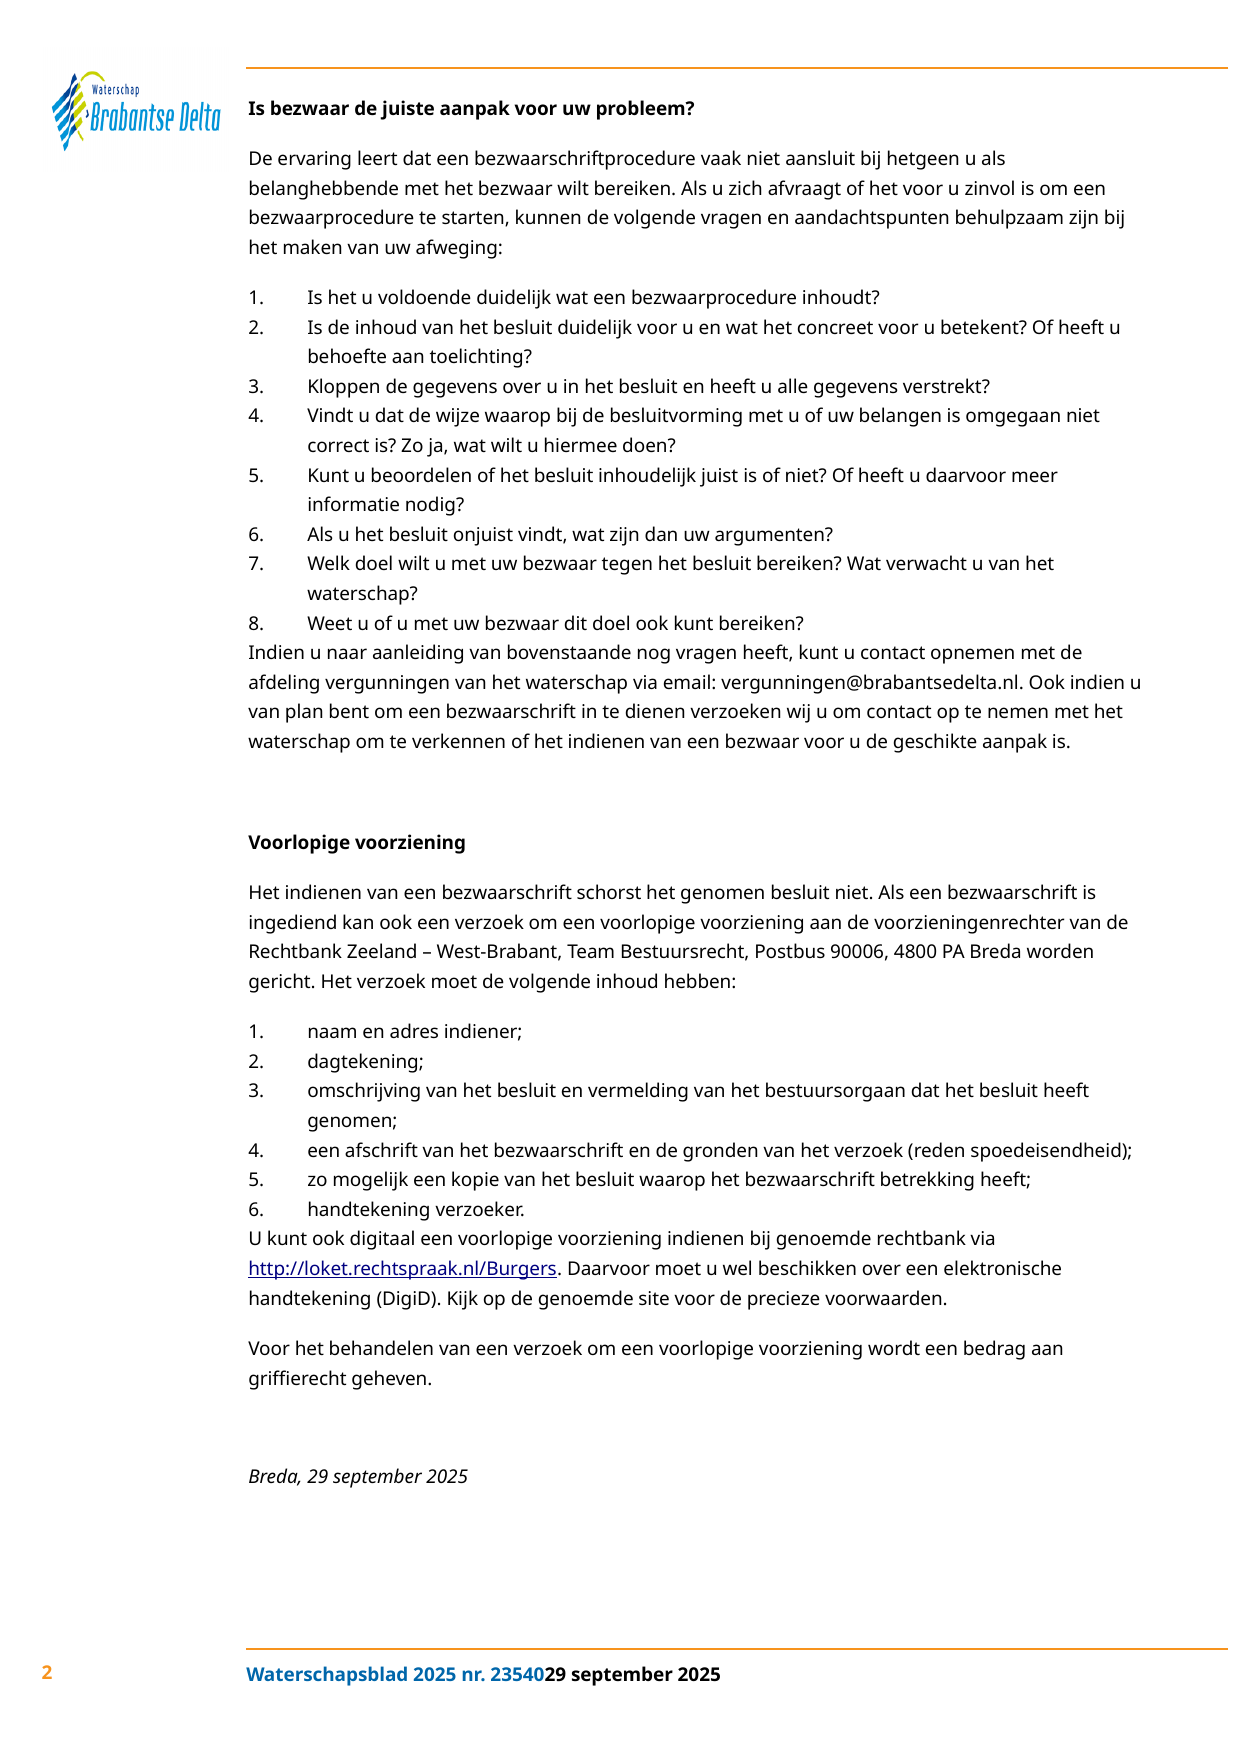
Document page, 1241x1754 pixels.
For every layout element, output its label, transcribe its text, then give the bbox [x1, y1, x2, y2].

list Kunt u beoordelen of het besluit inhoudelijk juist is of niet? Of heeft u daarvoor meer informatie nodig? [248, 462, 1152, 517]
list naam en adres indiener; [248, 1018, 1152, 1044]
text Voor het behandelen van een verzoek om een voorlopige voorziening wordt een bedrag aan griffierecht geheven. [248, 1335, 1152, 1391]
text Het indienen van een bezwaarschrift schorst het genomen besluit niet. Als een bezwaarschrift is ingediend kan ook een verzoek om een voorlopige voorziening aan de voorzieningenrechter van de Rechtbank Zeeland – West-Brabant, Team Bestuursrecht, Postbus 90006, 4800 PA Breda worden gericht. Het verzoek moet de volgende inhoud hebben: [248, 879, 1152, 994]
text Breda, 29 september 2025 [248, 1463, 1152, 1489]
text Is bezwaar de juiste aanpak voor uw probleem? [248, 95, 1152, 121]
list handtekening verzoeker. [248, 1196, 1152, 1222]
list Is de inhoud van het besluit duidelijk voor u en wat het concreet voor u betekent? Of heeft u behoefte aan toelichting? [248, 314, 1152, 369]
text Voorlopige voorziening [248, 829, 1152, 855]
list zo mogelijk een kopie van het besluit waarop het bezwaarschrift betrekking heeft; [248, 1166, 1152, 1192]
picture [41, 47, 231, 172]
text De ervaring leert dat een bezwaarschriftprocedure vaak niet aansluit bij hetgeen u als belanghebbende met het bezwaar wilt bereiken. Als u zich afvraagt of het voor u zinvol is om een bezwaarprocedure te starten, kunnen de volgende vragen en aandachtspunten behulpzaam zijn bij het maken van uw afweging: [248, 145, 1152, 260]
list Weet u of u met uw bezwaar dit doel ook kunt bereiken? [248, 610, 1152, 636]
list Is het u voldoende duidelijk wat een bezwaarprocedure inhoudt? [248, 284, 1152, 310]
text U kunt ook digitaal een voorlopige voorziening indienen bij genoemde rechtbank via http://loket.rechtspraak.nl/Burgers. Daarvoor moet u wel beschikken over een elektronische handtekening (DigiD). Kijk op de genoemde site voor de precieze voorwaarden. [248, 1226, 1152, 1311]
list Als u het besluit onjuist vindt, wat zijn dan uw argumenten? [248, 521, 1152, 547]
list een afschrift van het bezwaarschrift en de gronden van het verzoek (reden spoedeisendheid); [248, 1137, 1152, 1163]
list dagtekening; [248, 1048, 1152, 1074]
list Kloppen de gegevens over u in het besluit en heeft u alle gegevens verstrekt? [248, 373, 1152, 399]
list Vindt u dat de wijze waarop bij de besluitvorming met u of uw belangen is omgegaan niet correct is? Zo ja, wat wilt u hiermee doen? [248, 403, 1152, 458]
list omschrijving van het besluit en vermelding van het bestuursorgaan dat het besluit heeft genomen; [248, 1078, 1152, 1133]
list Welk doel wilt u met uw bezwaar tegen het besluit bereiken? Wat verwacht u van het waterschap? [248, 551, 1152, 606]
text Indien u naar aanleiding van bovenstaande nog vragen heeft, kunt u contact opnemen met de afdeling vergunningen van het waterschap via email: vergunningen@brabantsedelta.nl. Ook indien u van plan bent om een bezwaarschrift in te dienen verzoeken wij u om contact op te nemen met het waterschap om te verkennen of het indienen van een bezwaar voor u de geschikte aanpak is. [248, 639, 1152, 754]
